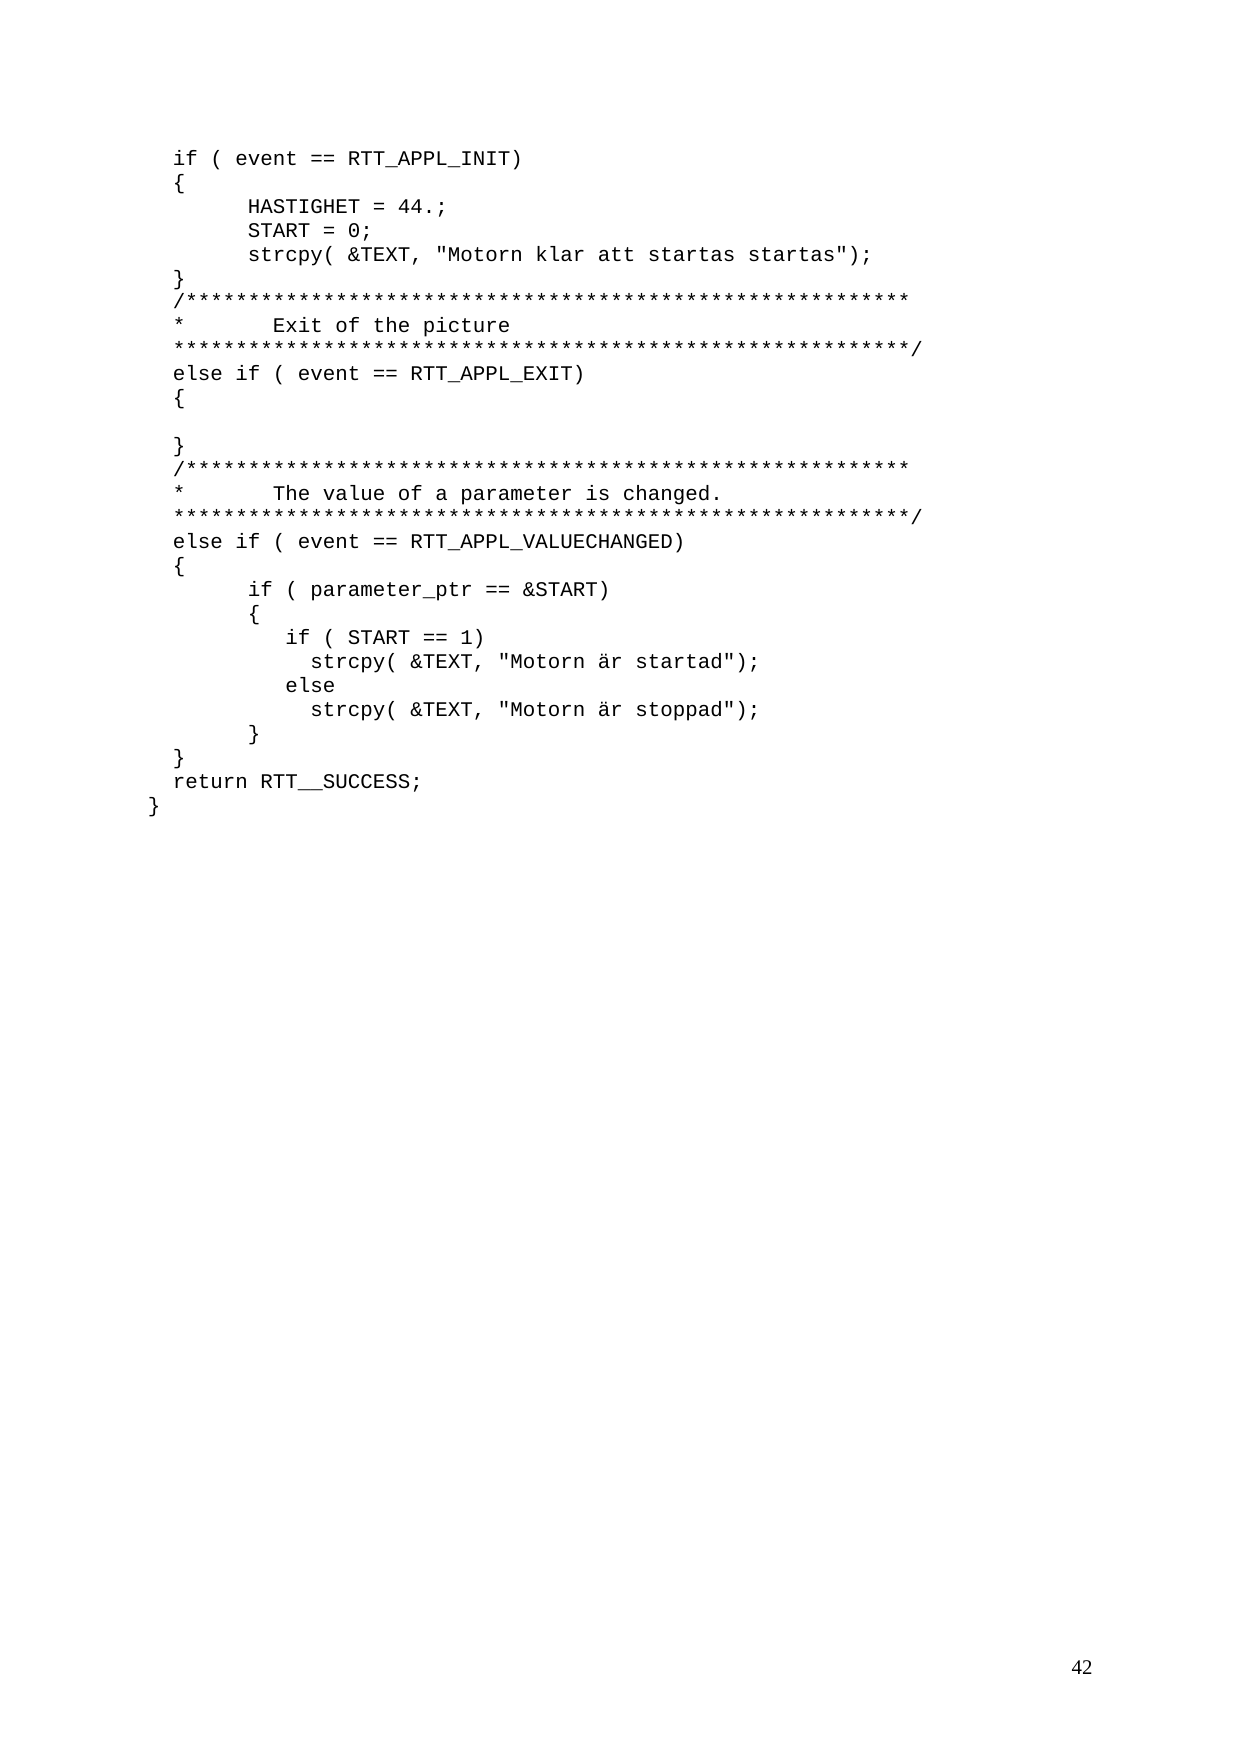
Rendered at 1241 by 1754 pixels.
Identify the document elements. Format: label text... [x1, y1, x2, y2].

text * Exit of the picture [148, 315, 1093, 339]
text } [148, 723, 1093, 747]
text HASTIGHET = 44.; [148, 196, 1093, 219]
text strcpy( &TEXT, "Motorn klar att startas startas"); [148, 243, 1093, 267]
text } [148, 267, 1093, 291]
text START = 0; [148, 219, 1093, 243]
text if ( START == 1) [148, 627, 1093, 651]
text * The value of a parameter is changed. [148, 483, 1093, 507]
text } [148, 794, 1093, 818]
text else [148, 675, 1093, 699]
text { [148, 603, 1093, 627]
text ***********************************************************/ [148, 339, 1093, 363]
text if ( event == RTT_APPL_INIT) [148, 148, 1093, 172]
text else if ( event == RTT_APPL_VALUECHANGED) [148, 531, 1093, 555]
text } [148, 435, 1093, 459]
text if ( parameter_ptr == &START) [148, 579, 1093, 603]
text ***********************************************************/ [148, 507, 1093, 531]
text /********************************************************** [148, 459, 1093, 483]
text } [148, 747, 1093, 771]
text { [148, 387, 1093, 411]
text strcpy( &TEXT, "Motorn är startad"); [148, 651, 1093, 675]
text strcpy( &TEXT, "Motorn är stoppad"); [148, 699, 1093, 723]
text return RTT__SUCCESS; [148, 771, 1093, 794]
text else if ( event == RTT_APPL_EXIT) [148, 363, 1093, 387]
text /********************************************************** [148, 291, 1093, 315]
text { [148, 172, 1093, 196]
text { [148, 555, 1093, 579]
